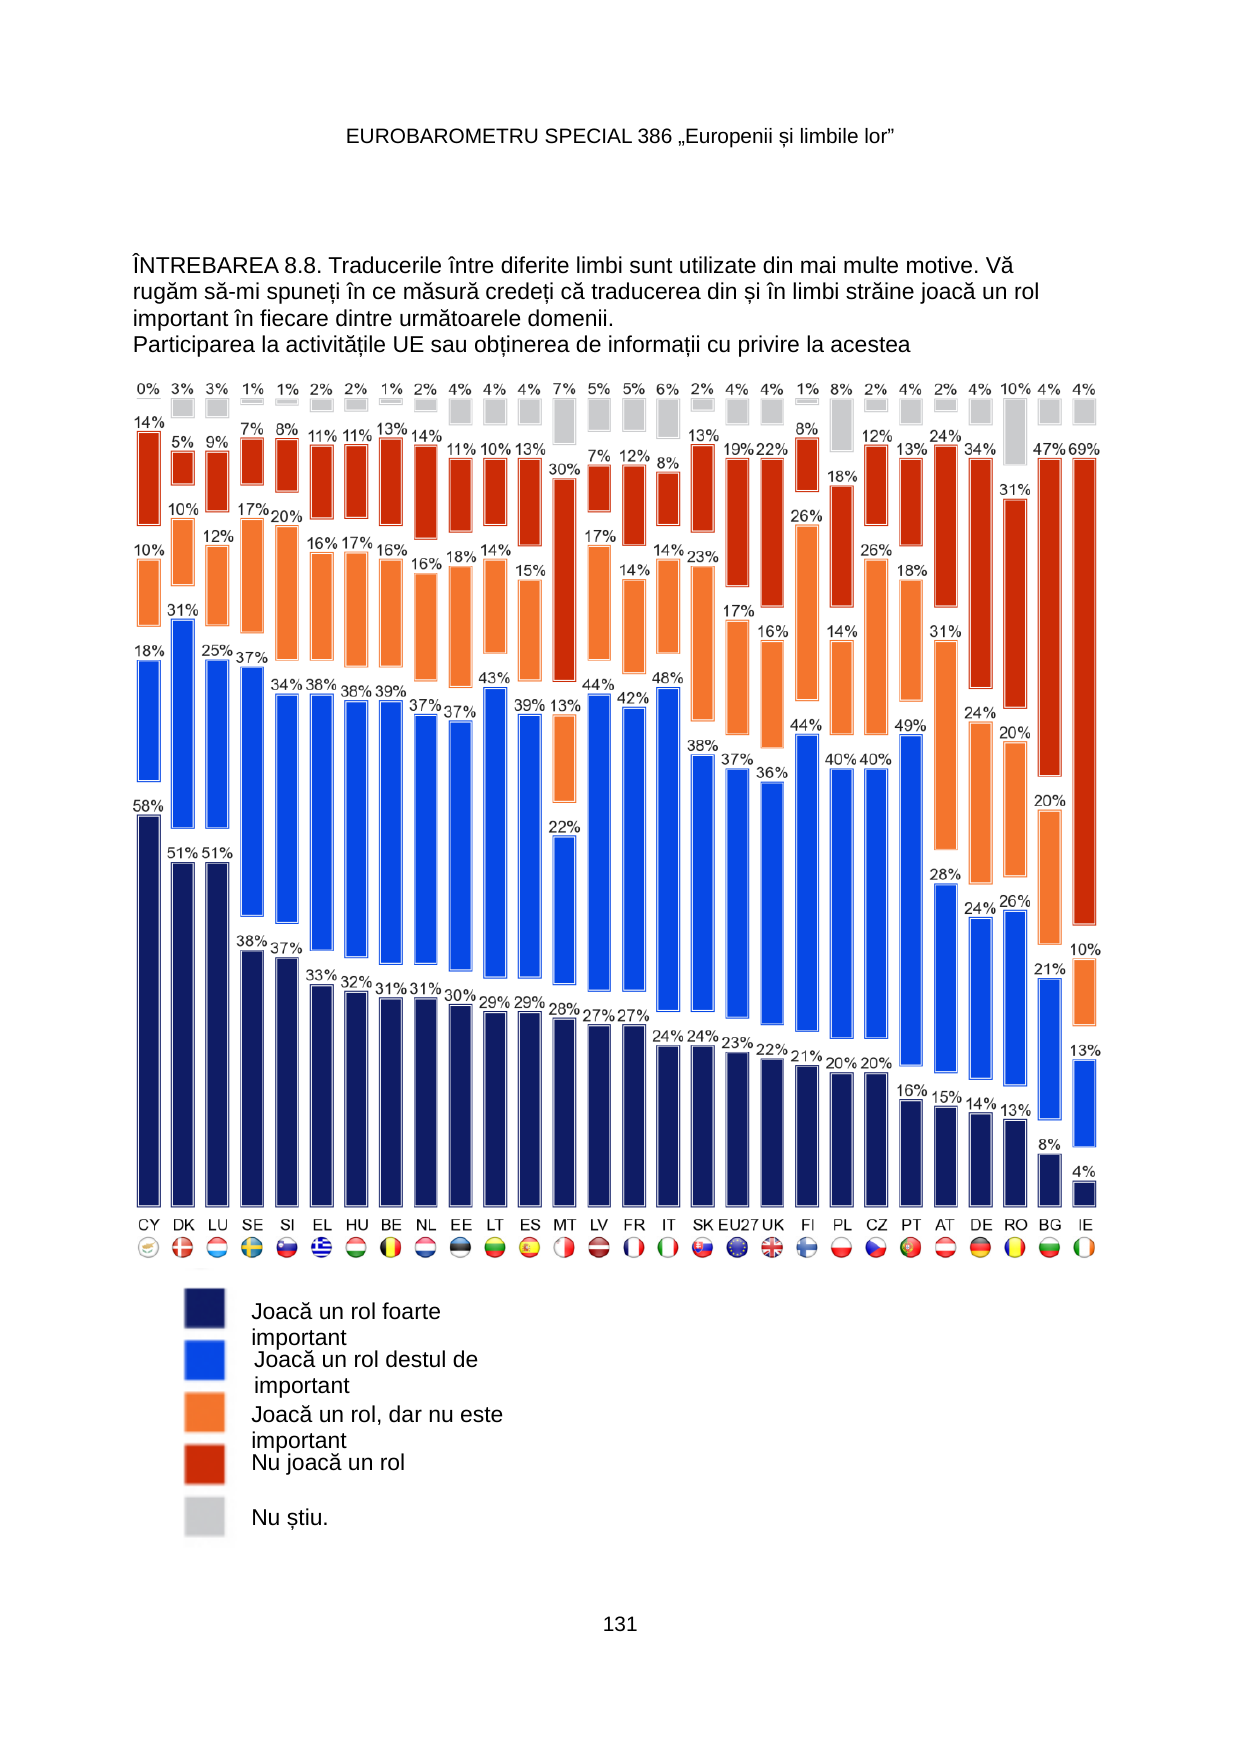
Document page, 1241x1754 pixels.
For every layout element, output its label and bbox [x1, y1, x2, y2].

picture [118, 370, 1109, 1263]
picture [147, 1268, 237, 1552]
